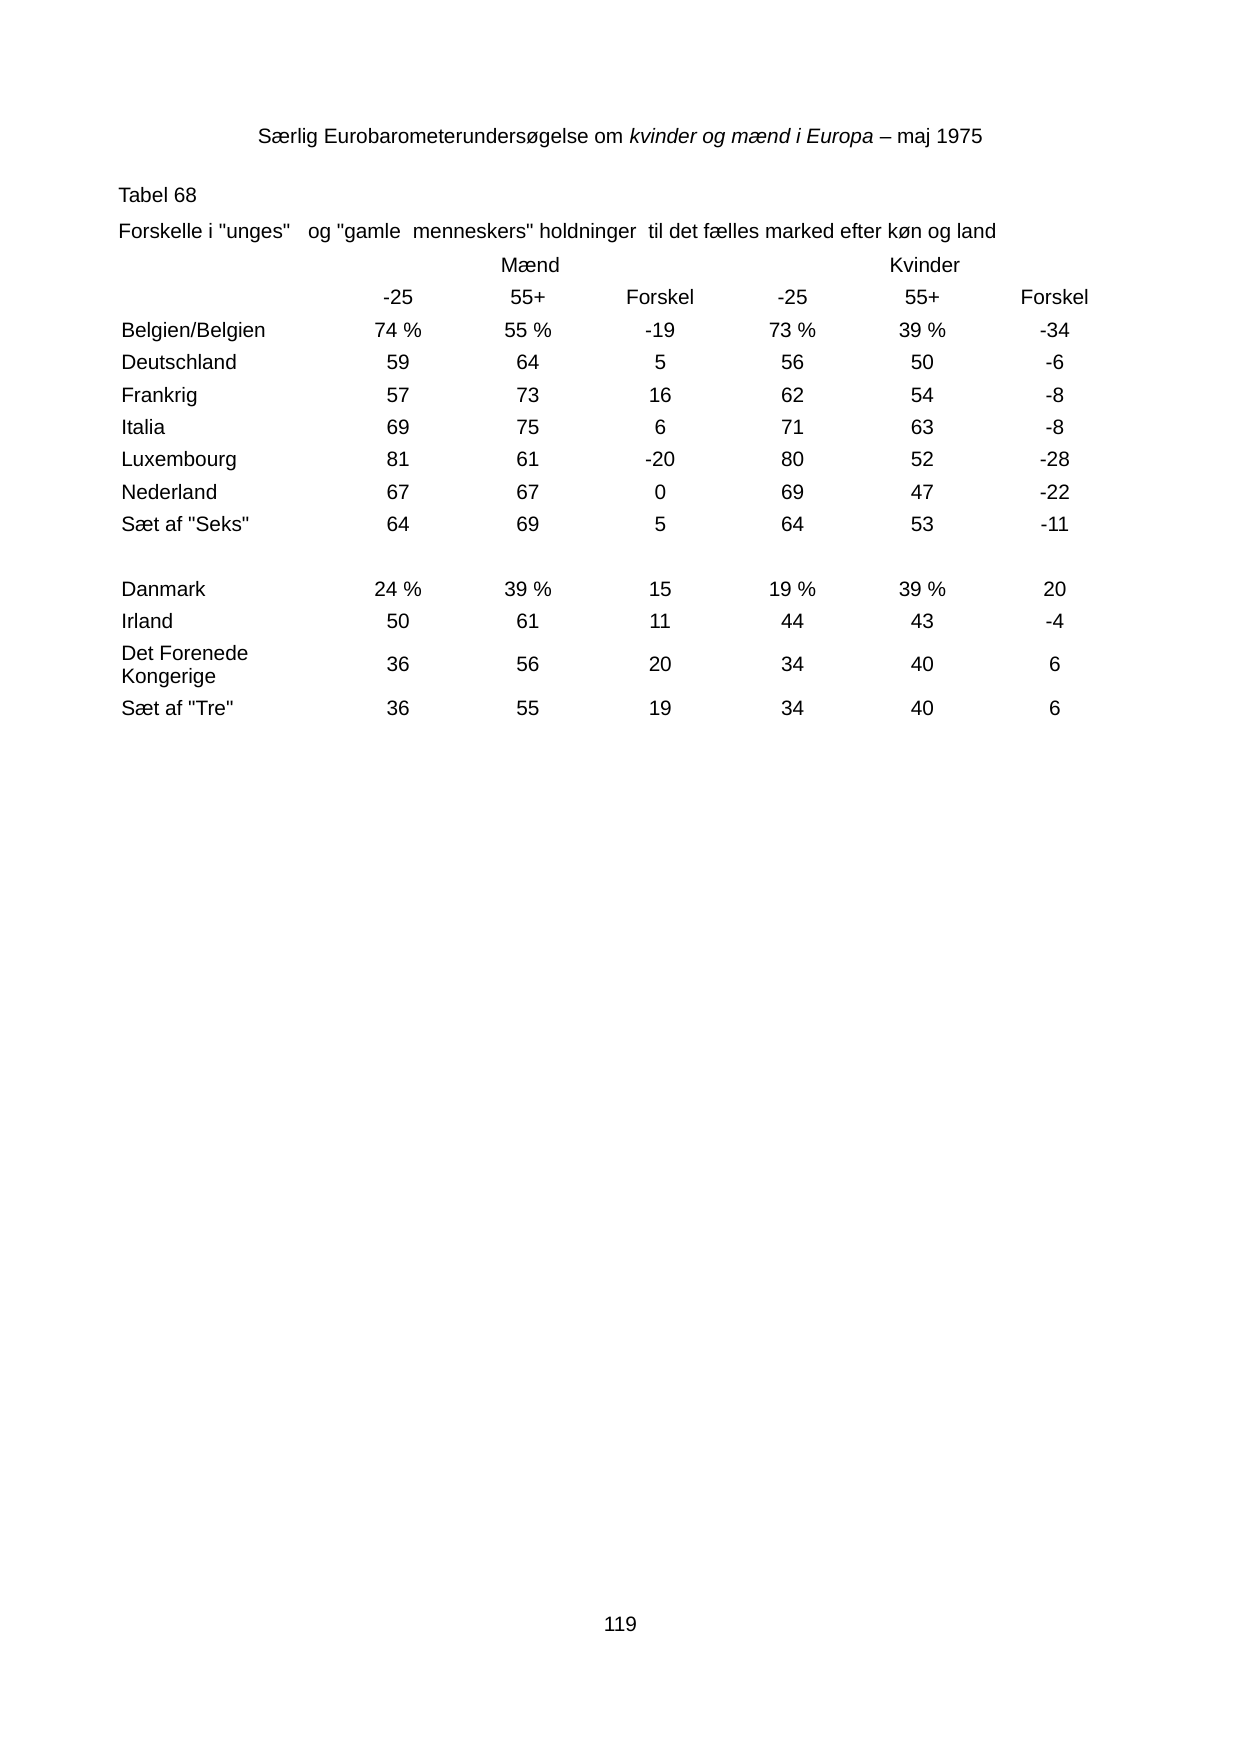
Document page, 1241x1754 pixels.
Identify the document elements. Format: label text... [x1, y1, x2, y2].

table_cell 24 % [333, 573, 463, 605]
table_cell Deutschland [118, 346, 333, 378]
table_cell 56 [463, 638, 593, 691]
table_cell -11 [987, 508, 1122, 540]
table_cell Belgien/Belgien [118, 314, 333, 346]
table_cell 39 % [857, 573, 987, 605]
table_cell 53 [857, 508, 987, 540]
table_cell 71 [727, 411, 857, 443]
table_cell 5 [593, 346, 727, 378]
table_cell 16 [593, 378, 727, 411]
table_cell 6 [593, 411, 727, 443]
table_cell 0 [593, 475, 727, 508]
table_cell 64 [333, 508, 463, 540]
table_cell 20 [987, 573, 1122, 605]
text Forskelle i "unges" og "gamle menneskers" holdninger til det fælles marked efter køn og land [118, 219, 1122, 243]
table_cell Sæt af "Tre" [118, 691, 333, 723]
table_header Kvinder [727, 249, 1122, 281]
table_cell 61 [463, 443, 593, 475]
table_cell 61 [463, 605, 593, 637]
table_cell 11 [593, 605, 727, 637]
table_cell Irland [118, 605, 333, 637]
table_cell [118, 281, 333, 313]
table_cell -19 [593, 314, 727, 346]
table_cell 40 [857, 638, 987, 691]
table_cell 6 [987, 638, 1122, 691]
table_cell 55 [463, 691, 593, 723]
table_cell [857, 540, 987, 573]
table_cell 67 [333, 475, 463, 508]
table_cell [333, 540, 463, 573]
table_cell Forskel [987, 281, 1122, 313]
table_cell 62 [727, 378, 857, 411]
table_cell 39 % [463, 573, 593, 605]
table_cell 75 [463, 411, 593, 443]
table_cell 54 [857, 378, 987, 411]
table_cell -8 [987, 411, 1122, 443]
table_cell 47 [857, 475, 987, 508]
table_cell 34 [727, 638, 857, 691]
table_cell -22 [987, 475, 1122, 508]
table_cell [463, 540, 593, 573]
table_cell 34 [727, 691, 857, 723]
table_cell Frankrig [118, 378, 333, 411]
table_cell -25 [333, 281, 463, 313]
table_cell 55 % [463, 314, 593, 346]
table_cell -8 [987, 378, 1122, 411]
table_cell 69 [333, 411, 463, 443]
table_cell 81 [333, 443, 463, 475]
table_header Mænd [333, 249, 727, 281]
text Tabel 68 [118, 183, 1122, 207]
table_cell -34 [987, 314, 1122, 346]
table_cell Det Forenede Kongerige [118, 638, 333, 691]
table_cell 36 [333, 691, 463, 723]
table_cell [593, 540, 727, 573]
table_cell 57 [333, 378, 463, 411]
table_cell 50 [333, 605, 463, 637]
table_cell 67 [463, 475, 593, 508]
table_cell 40 [857, 691, 987, 723]
table_cell Sæt af "Seks" [118, 508, 333, 540]
table_cell Italia [118, 411, 333, 443]
table_cell [987, 540, 1122, 573]
table_cell 19 % [727, 573, 857, 605]
table_cell 39 % [857, 314, 987, 346]
table_cell [118, 540, 333, 573]
table_cell -28 [987, 443, 1122, 475]
table_cell 73 [463, 378, 593, 411]
table_cell -25 [727, 281, 857, 313]
table_cell 44 [727, 605, 857, 637]
table_cell 69 [463, 508, 593, 540]
table_cell 64 [727, 508, 857, 540]
table_cell 52 [857, 443, 987, 475]
table_cell 56 [727, 346, 857, 378]
table_cell 63 [857, 411, 987, 443]
table_cell 19 [593, 691, 727, 723]
table_cell 20 [593, 638, 727, 691]
table_cell Danmark [118, 573, 333, 605]
table_cell 6 [987, 691, 1122, 723]
table_cell -6 [987, 346, 1122, 378]
table_cell -4 [987, 605, 1122, 637]
table_cell 80 [727, 443, 857, 475]
table_cell 36 [333, 638, 463, 691]
table_cell 43 [857, 605, 987, 637]
table_cell [727, 540, 857, 573]
table_cell 64 [463, 346, 593, 378]
table_cell 55+ [857, 281, 987, 313]
table_cell 73 % [727, 314, 857, 346]
table_cell 15 [593, 573, 727, 605]
table_cell Luxembourg [118, 443, 333, 475]
table_header [118, 249, 333, 281]
table_cell 50 [857, 346, 987, 378]
table_cell Nederland [118, 475, 333, 508]
table_cell 59 [333, 346, 463, 378]
table_cell 5 [593, 508, 727, 540]
table_cell 69 [727, 475, 857, 508]
table_cell 55+ [463, 281, 593, 313]
table_cell 74 % [333, 314, 463, 346]
table_cell Forskel [593, 281, 727, 313]
table_cell -20 [593, 443, 727, 475]
